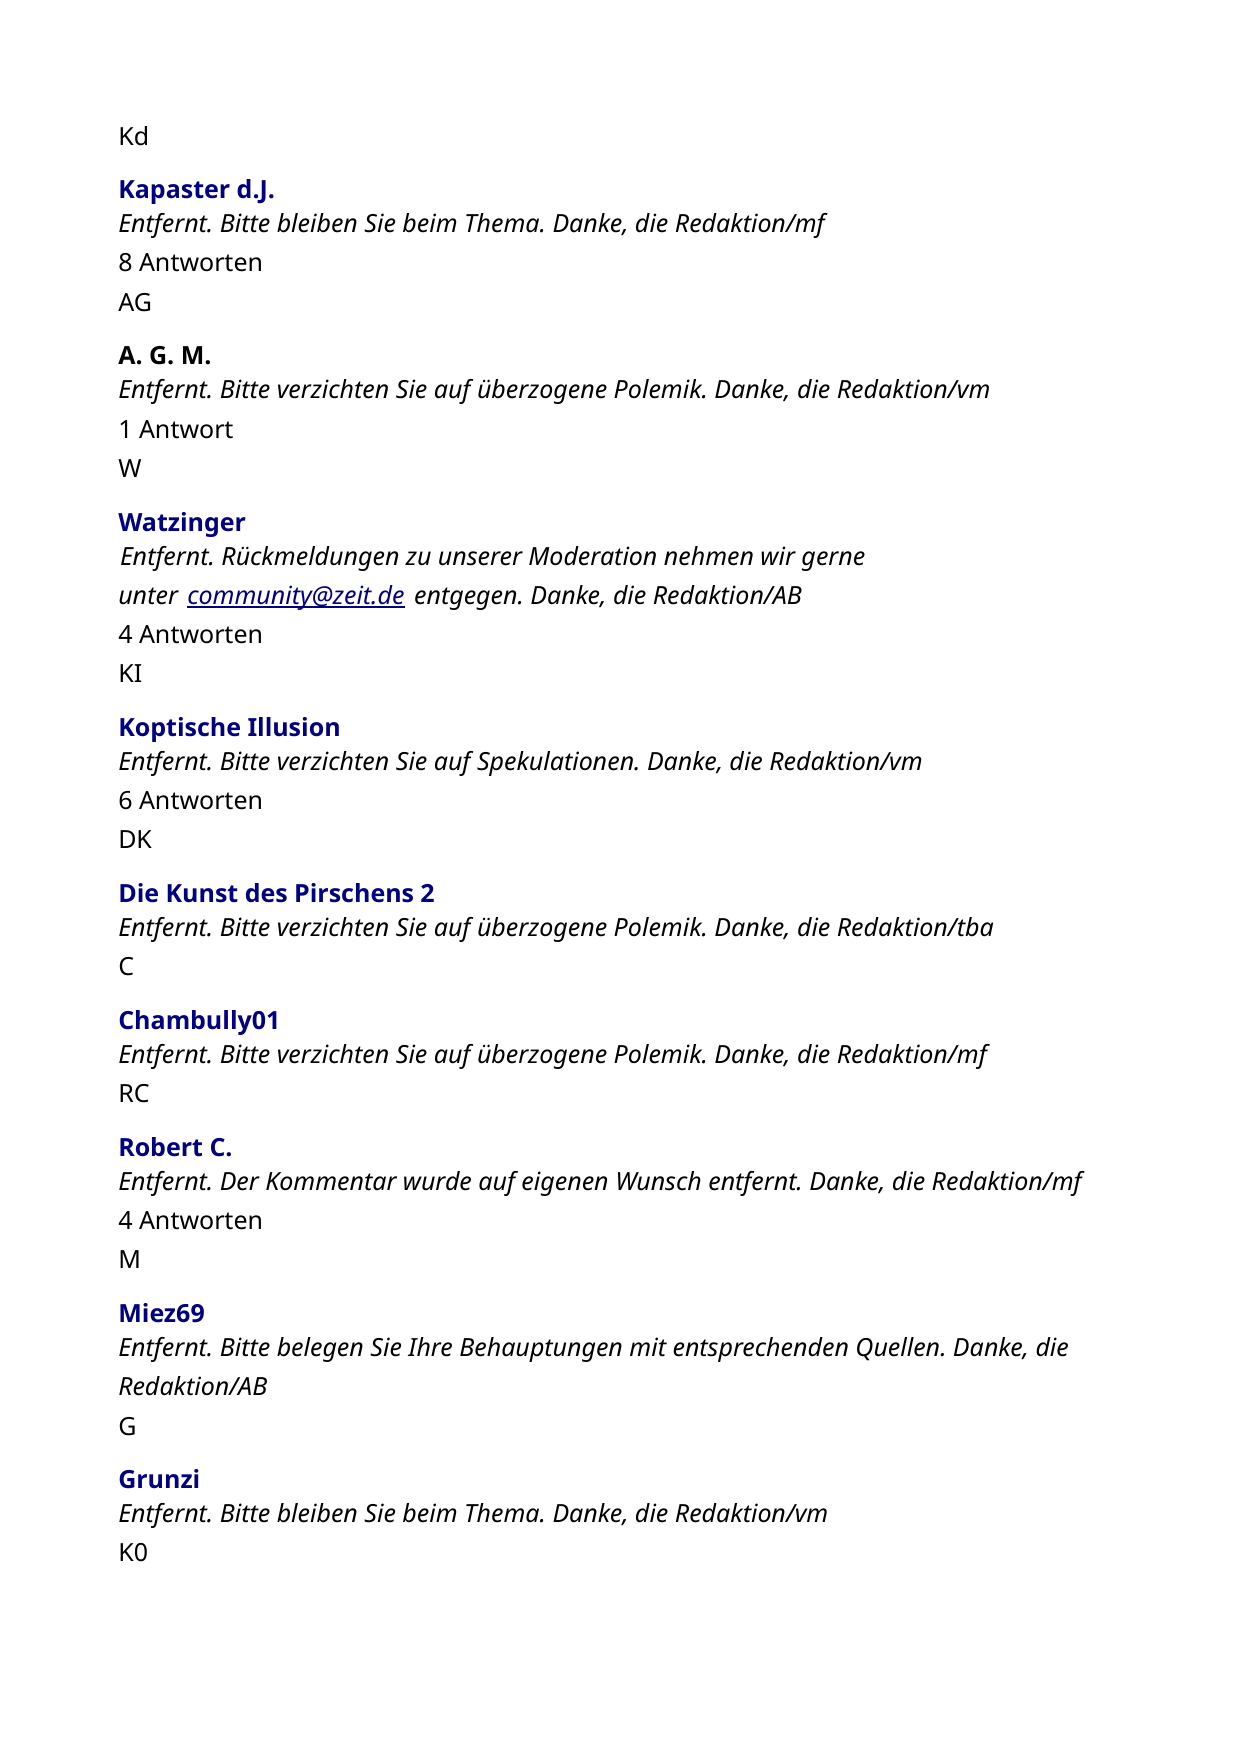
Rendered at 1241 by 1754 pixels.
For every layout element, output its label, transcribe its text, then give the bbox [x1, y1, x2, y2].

subtitle Robert C. [118, 1129, 1122, 1164]
text M [118, 1242, 1122, 1276]
text Entfernt. Bitte verzichten Sie auf überzogene Polemik. Danke, die Redaktion/mf [118, 1037, 1122, 1071]
text Entfernt. Bitte bleiben Sie beim Thema. Danke, die Redaktion/mf [118, 206, 1122, 240]
text Entfernt. Bitte bleiben Sie beim Thema. Danke, die Redaktion/vm [118, 1496, 1122, 1530]
text Entfernt. Bitte belegen Sie Ihre Behauptungen mit entsprechenden Quellen. Danke, die Redaktion/AB [118, 1330, 1122, 1403]
text C [118, 949, 1122, 983]
subtitle A. G. M. [118, 338, 1122, 372]
text AG [118, 284, 1122, 318]
text 4 Antworten [118, 1203, 1122, 1237]
text Entfernt. Rückmeldungen zu unserer Moderation nehmen wir gerne unter community@zeit.de entgegen. Danke, die Redaktion/AB [118, 538, 1122, 611]
text W [118, 450, 1122, 484]
text 1 Antwort [118, 411, 1122, 445]
text Kd [118, 118, 1122, 152]
text KI [118, 656, 1122, 690]
text Entfernt. Bitte verzichten Sie auf Spekulationen. Danke, die Redaktion/vm [118, 743, 1122, 778]
subtitle Miez69 [118, 1296, 1122, 1330]
subtitle Die Kunst des Pirschens 2 [118, 876, 1122, 910]
text RC [118, 1076, 1122, 1110]
subtitle Watzinger [118, 504, 1122, 538]
text Entfernt. Bitte verzichten Sie auf überzogene Polemik. Danke, die Redaktion/tba [118, 910, 1122, 944]
text Entfernt. Bitte verzichten Sie auf überzogene Polemik. Danke, die Redaktion/vm [118, 372, 1122, 406]
text 8 Antworten [118, 245, 1122, 279]
text Entfernt. Der Kommentar wurde auf eigenen Wunsch entfernt. Danke, die Redaktion/mf [118, 1164, 1122, 1198]
text G [118, 1408, 1122, 1442]
subtitle Chambully01 [118, 1003, 1122, 1037]
text K0 [118, 1535, 1122, 1569]
text 4 Antworten [118, 617, 1122, 651]
text 6 Antworten [118, 783, 1122, 817]
subtitle Kapaster d.J. [118, 172, 1122, 206]
subtitle Koptische Illusion [118, 709, 1122, 743]
text DK [118, 822, 1122, 856]
subtitle Grunzi [118, 1462, 1122, 1496]
